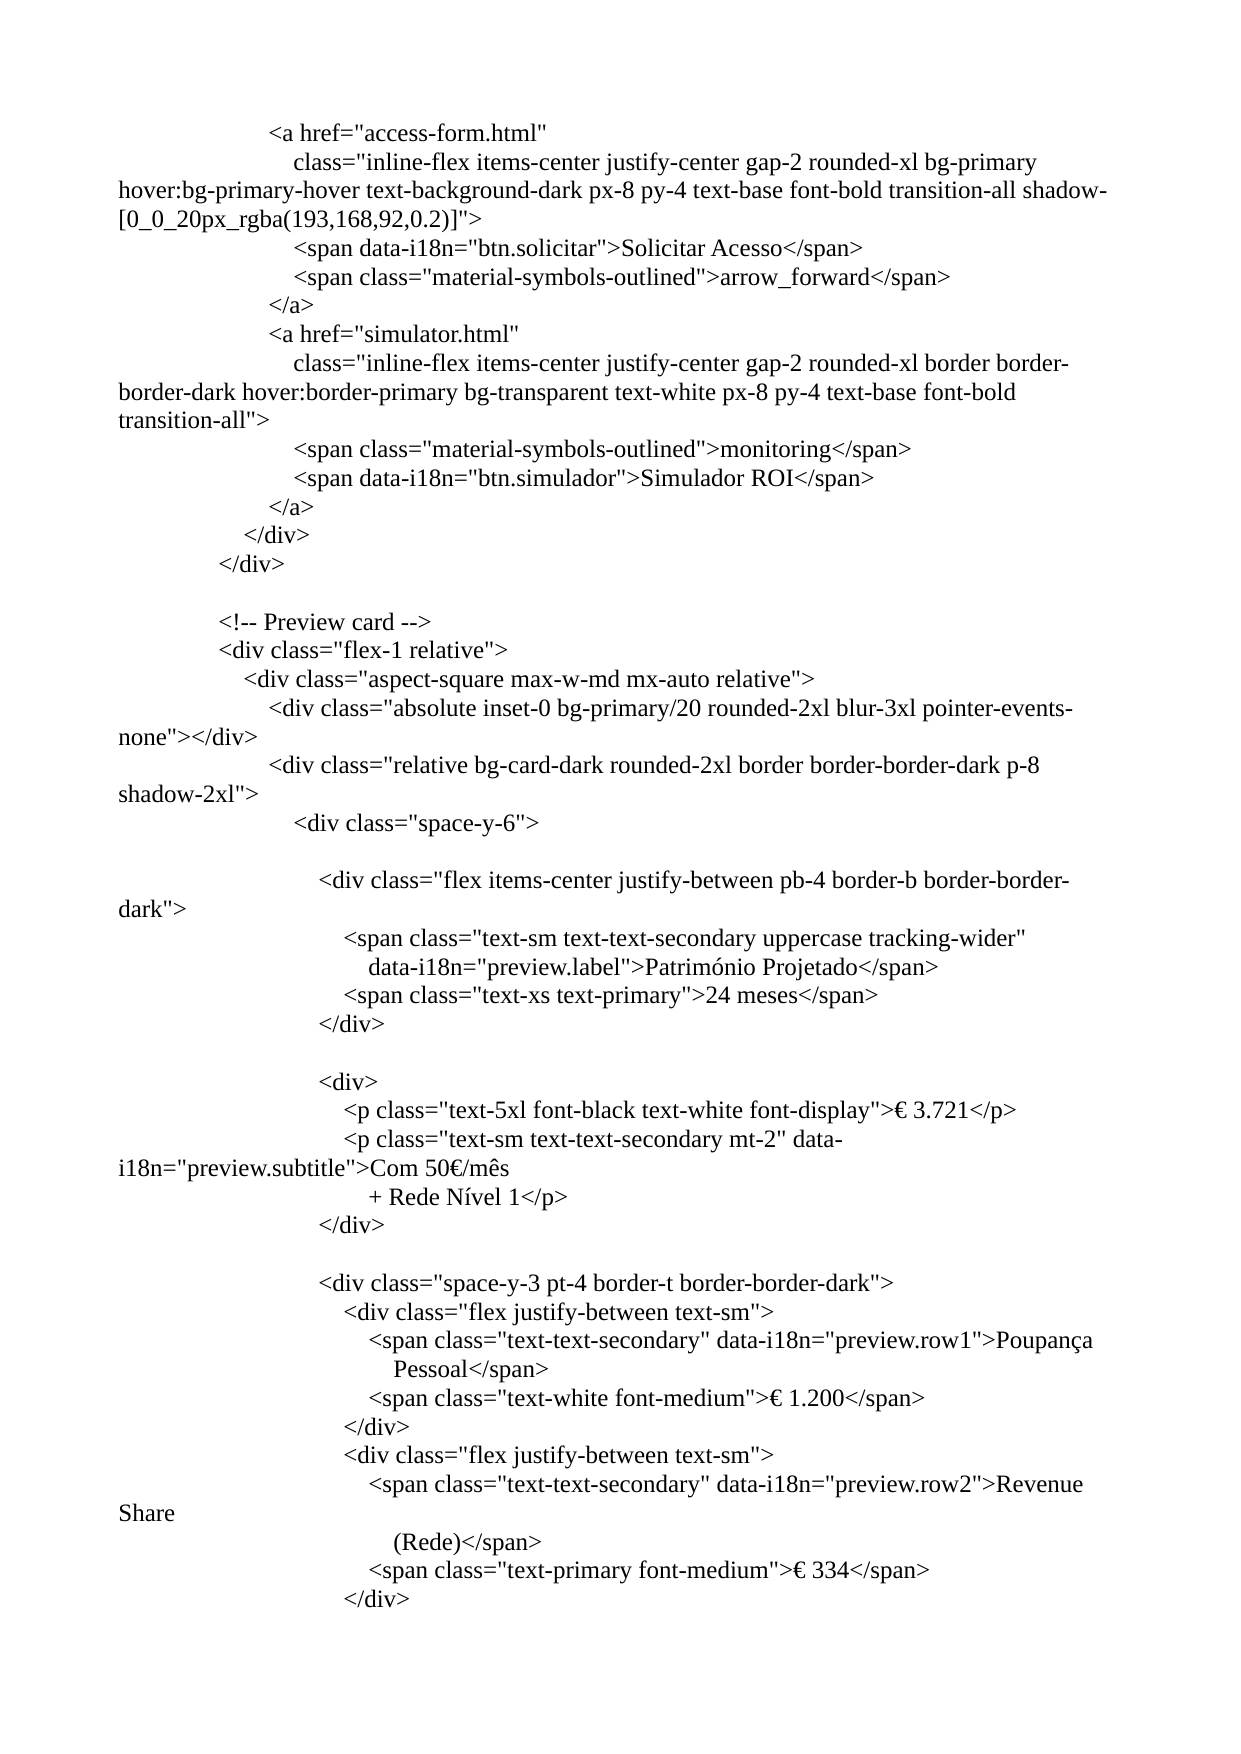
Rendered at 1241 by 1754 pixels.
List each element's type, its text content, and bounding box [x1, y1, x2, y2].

table_cell <a href="access-form.html" class="inline-flex items-center justify-center gap-2 rounded-xl bg-primary hover:bg-primary-hover text-background-dark px-8 py-4 text-base font-bold transition-all shadow-[0_0_20px_rgba(193,168,92,0.2)]"> <span data-i18n="btn.solicitar">Solicitar Acesso</span> <span class="material-symbols-outlined">arrow_forward</span> </a> <a href="simulator.html" class="inline-flex items-center justify-center gap-2 rounded-xl border border-border-dark hover:border-primary bg-transparent text-white px-8 py-4 text-base font-bold transition-all"> <span class="material-symbols-outlined">monitoring</span> <span data-i18n="btn.simulador">Simulador ROI</span> </a> </div> </div> <!-- Preview card --> <div class="flex-1 relative"> <div class="aspect-square max-w-md mx-auto relative"> <div class="absolute inset-0 bg-primary/20 rounded-2xl blur-3xl pointer-events-none"></div> <div class="relative bg-card-dark rounded-2xl border border-border-dark p-8 shadow-2xl"> <div class="space-y-6"> <div class="flex items-center justify-between pb-4 border-b border-border-dark"> <span class="text-sm text-text-secondary uppercase tracking-wider" data-i18n="preview.label">Património Projetado</span> <span class="text-xs text-primary">24 meses</span> </div> <div> <p class="text-5xl font-black text-white font-display">€ 3.721</p> <p class="text-sm text-text-secondary mt-2" data-i18n="preview.subtitle">Com 50€/mês + Rede Nível 1</p> </div> <div class="space-y-3 pt-4 border-t border-border-dark"> <div class="flex justify-between text-sm"> <span class="text-text-secondary" data-i18n="preview.row1">Poupança Pessoal</span> <span class="text-white font-medium">€ 1.200</span> </div> <div class="flex justify-between text-sm"> <span class="text-text-secondary" data-i18n="preview.row2">Revenue Share (Rede)</span> <span class="text-primary font-medium">€ 334</span> </div> [118, 118, 1122, 1613]
